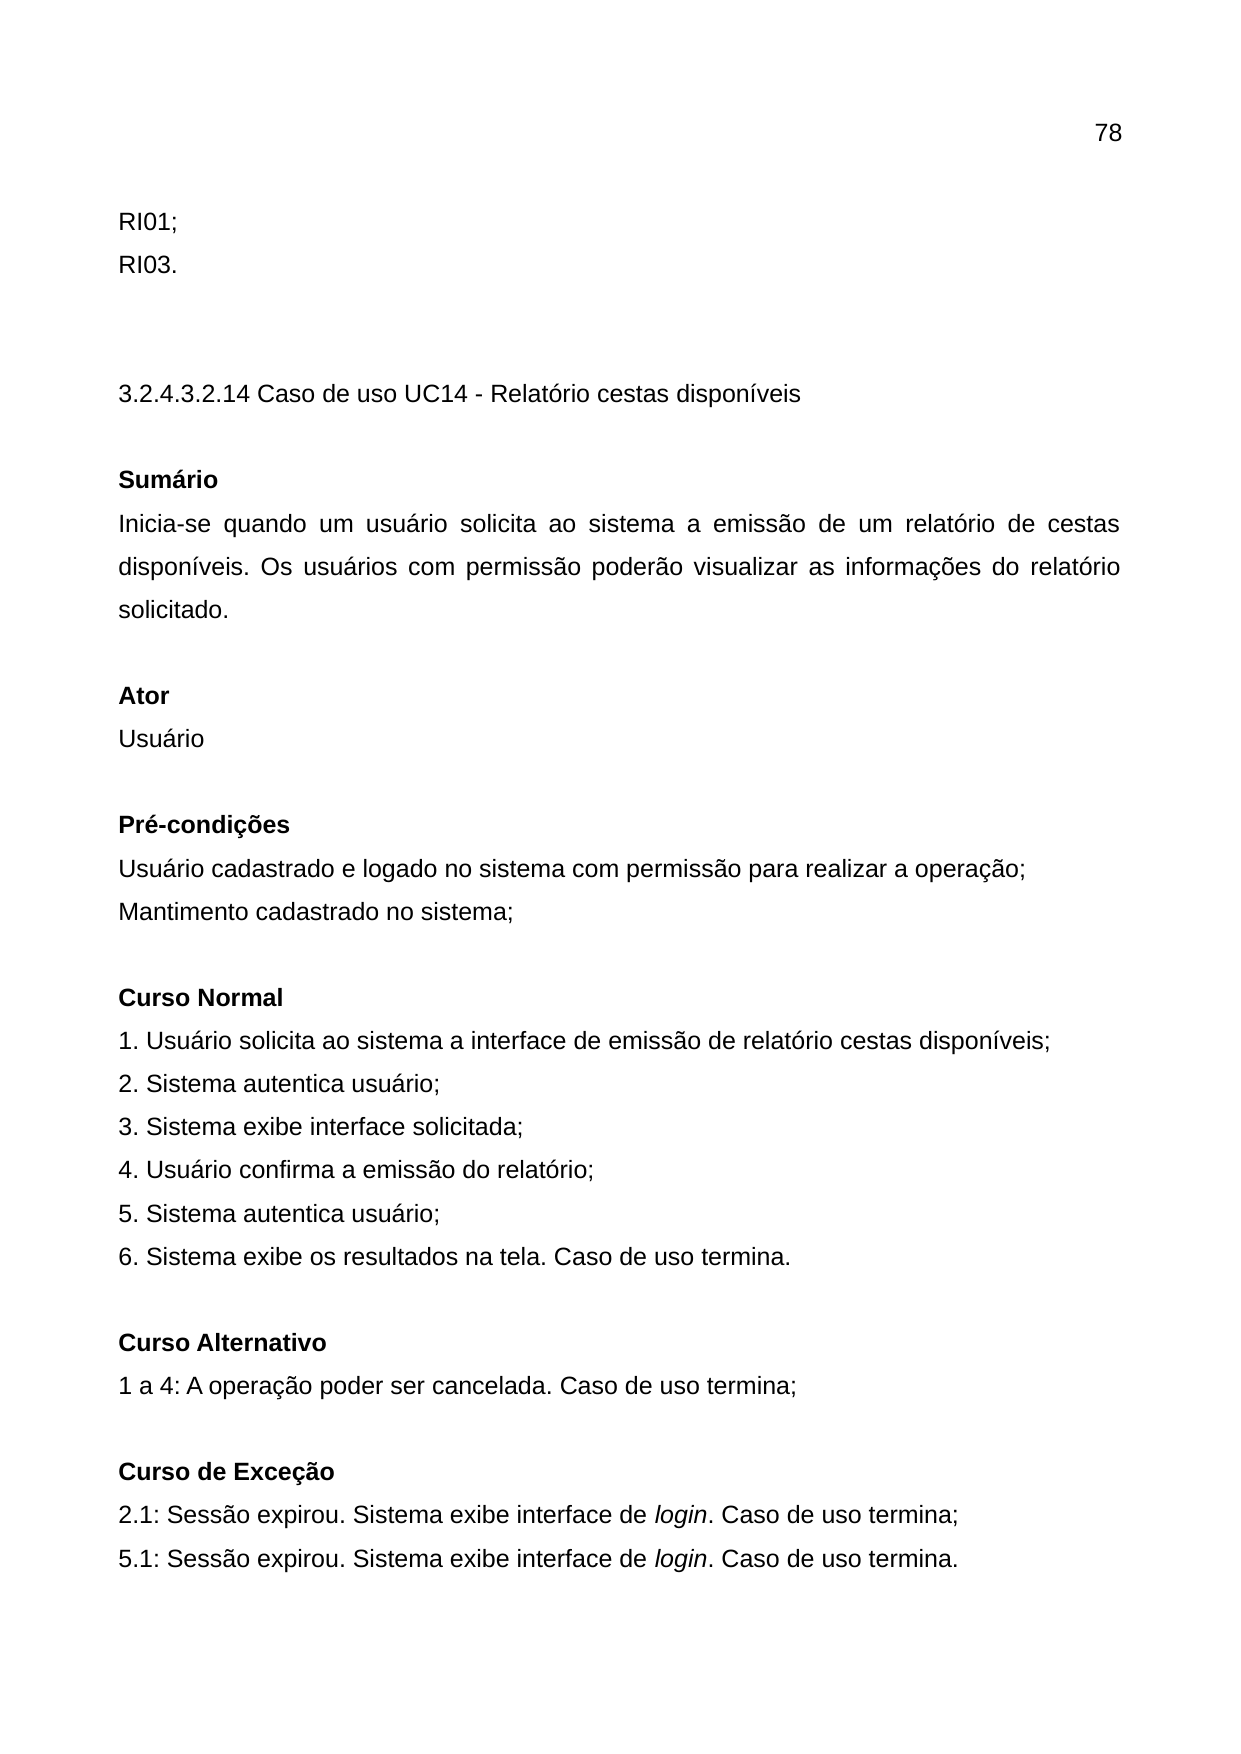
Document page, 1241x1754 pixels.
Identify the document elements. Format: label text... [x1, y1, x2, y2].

text 1 a 4: A operação poder ser cancelada. Caso de uso termina; [118, 1371, 1122, 1400]
text RI01; [118, 207, 1122, 235]
text 1. Usuário solicita ao sistema a interface de emissão de relatório cestas disponíveis; [118, 1026, 1122, 1055]
text 6. Sistema exibe os resultados na tela. Caso de uso termina. [118, 1242, 1122, 1270]
text 2. Sistema autentica usuário; [118, 1069, 1122, 1098]
text 4. Usuário confirma a emissão do relatório; [118, 1155, 1122, 1184]
text Curso de Exceção [118, 1457, 1122, 1486]
text Inicia-se quando um usuário solicita ao sistema a emissão de um relatório de cestas disponíveis. Os usuários com permissão poderão visualizar as informações do relatório solicitado. [118, 508, 1122, 623]
text 3. Sistema exibe interface solicitada; [118, 1112, 1122, 1141]
text 3.2.4.3.2.14 Caso de uso UC14 - Relatório cestas disponíveis [118, 379, 1122, 408]
text RI03. [118, 250, 1122, 278]
text Curso Alternativo [118, 1328, 1122, 1357]
text Mantimento cadastrado no sistema; [118, 897, 1122, 925]
text Usuário [118, 724, 1122, 753]
text 5. Sistema autentica usuário; [118, 1198, 1122, 1227]
text Pré-condições [118, 810, 1122, 839]
text Ator [118, 681, 1122, 710]
text 2.1: Sessão expirou. Sistema exibe interface de login. Caso de uso termina; [118, 1500, 1122, 1529]
text Curso Normal [118, 983, 1122, 1012]
text Usuário cadastrado e logado no sistema com permissão para realizar a operação; [118, 853, 1122, 882]
text 5.1: Sessão expirou. Sistema exibe interface de login. Caso de uso termina. [118, 1543, 1122, 1572]
text Sumário [118, 465, 1122, 494]
